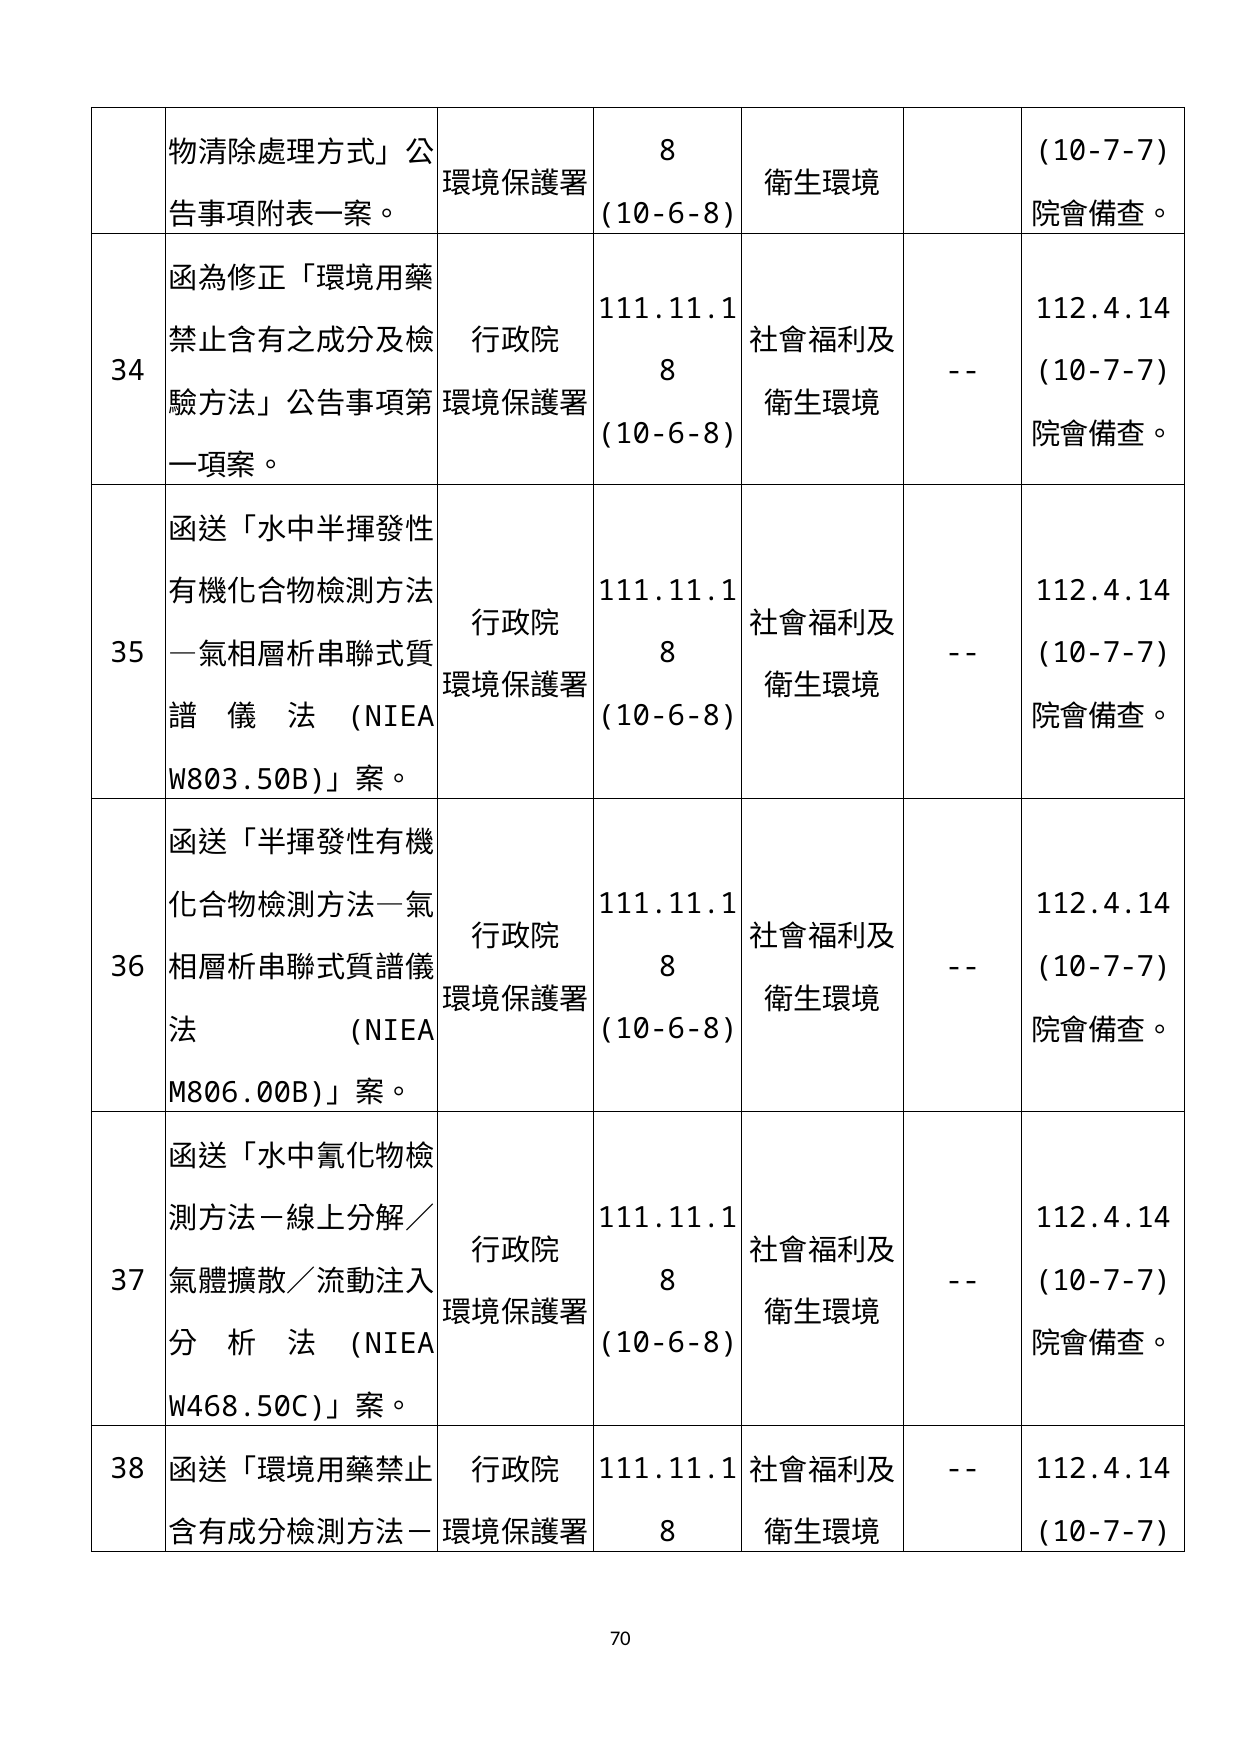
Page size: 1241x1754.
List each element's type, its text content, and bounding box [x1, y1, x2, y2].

table_cell 112.4.14 (10-7-7) 院會備查。 [1022, 234, 1184, 484]
table_cell 函送「水中半揮發性有機化合物檢測方法—氣相層析串聯式質譜儀法(NIEA W803.50B)」案。 [166, 485, 437, 797]
table_cell [92, 485, 165, 797]
table_cell 函為修正「環境用藥禁止含有之成分及檢驗方法」公告事項第一項案。 [166, 234, 437, 484]
table_cell 函送「半揮發性有機化合物檢測方法—氣相層析串聯式質譜儀法(NIEA M806.00B)」案。 [166, 799, 437, 1111]
table_cell 111.11.18 (10-6-8) [594, 485, 741, 797]
table_cell 社會福利及衛生環境 [742, 799, 903, 1111]
table_cell -- [904, 108, 1021, 233]
table_cell 環境保護署 [438, 108, 593, 233]
table_cell 行政院 環境保護署 [438, 1426, 593, 1551]
table_cell -- [904, 1426, 1021, 1551]
table_cell -- [904, 234, 1021, 484]
table_cell 社會福利及衛生環境 [742, 1426, 903, 1551]
table_cell 111.11.18 (10-6-8) [594, 1112, 741, 1424]
table_cell [92, 1426, 165, 1551]
table_cell 行政院 環境保護署 [438, 485, 593, 797]
table_cell 111.11.18 [594, 1426, 741, 1551]
table_cell 112.4.14 (10-7-7) [1022, 1426, 1184, 1551]
table_cell 112.4.14 (10-7-7) 院會備查。 [1022, 1112, 1184, 1424]
table_cell [92, 799, 165, 1111]
table_cell 社會福利及衛生環境 [742, 234, 903, 484]
table_cell 行政院 環境保護署 [438, 234, 593, 484]
table_cell 社會福利及衛生環境 [742, 485, 903, 797]
table_cell 函送「環境用藥禁止含有成分檢測方法－ [166, 1426, 437, 1551]
table_cell [92, 234, 165, 484]
table_cell -- [904, 1112, 1021, 1424]
table_cell (10-7-7) 院會備查。 [1022, 108, 1184, 233]
table_cell 衛生環境 [742, 108, 903, 233]
table_cell 111.11.18 (10-6-8) [594, 234, 741, 484]
table_cell 8 (10-6-8) [594, 108, 741, 233]
table_cell [92, 108, 165, 233]
table_cell 111.11.18 (10-6-8) [594, 799, 741, 1111]
table_cell -- [904, 485, 1021, 797]
table_cell -- [904, 799, 1021, 1111]
table_cell 行政院 環境保護署 [438, 1112, 593, 1424]
table_cell 物清除處理方式」公告事項附表一案。 [166, 108, 437, 233]
table_cell 社會福利及衛生環境 [742, 1112, 903, 1424]
table_cell 112.4.14 (10-7-7) 院會備查。 [1022, 799, 1184, 1111]
table_cell 112.4.14 (10-7-7) 院會備查。 [1022, 485, 1184, 797]
table_cell 行政院 環境保護署 [438, 799, 593, 1111]
table_cell 函送「水中氰化物檢測方法－線上分解／氣體擴散／流動注入分析法(NIEA W468.50C)」案。 [166, 1112, 437, 1424]
table_cell [92, 1112, 165, 1424]
